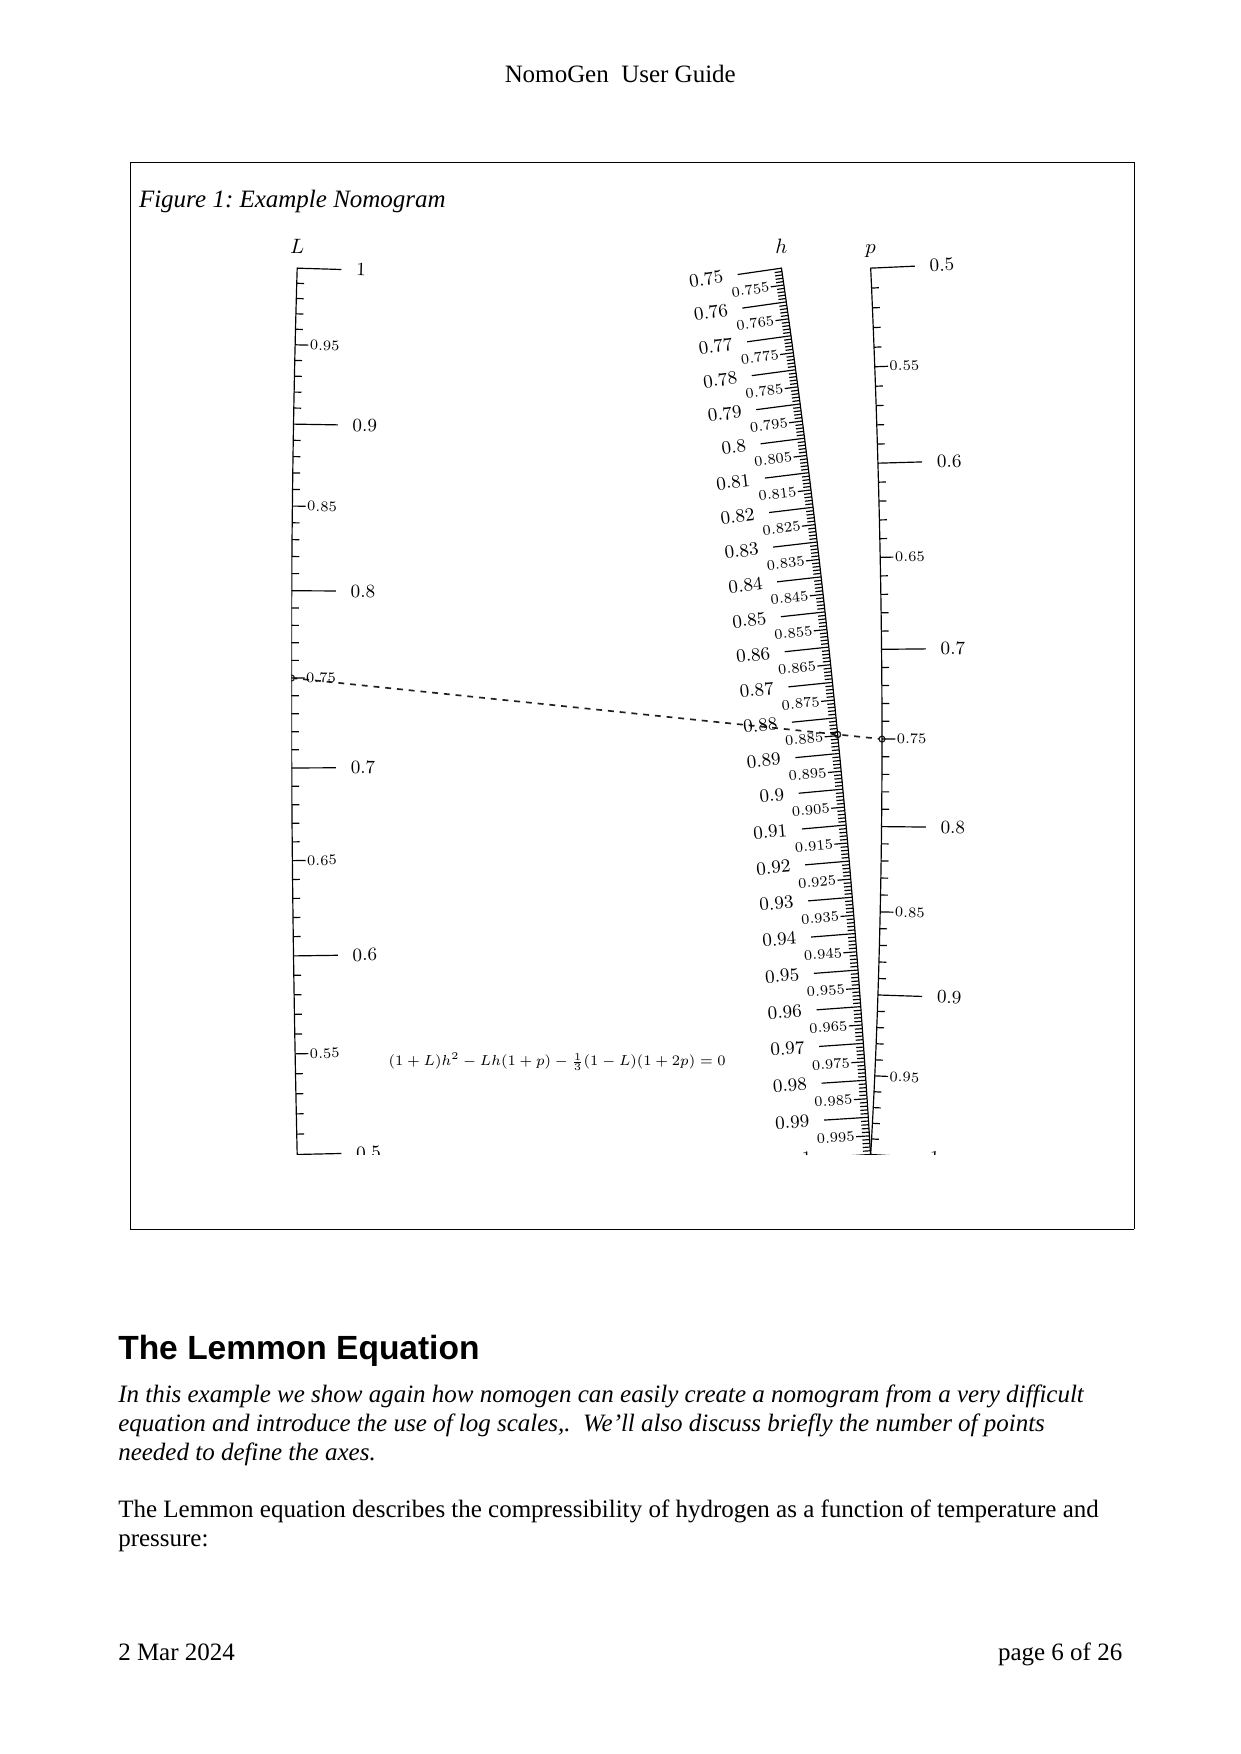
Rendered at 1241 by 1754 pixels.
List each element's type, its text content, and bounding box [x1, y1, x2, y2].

text In this example we show again how nomogen can easily create a nomogram from a very difficult equation and introduce the use of log scales,. We’ll also discuss briefly the number of points needed to define the axes. [118, 1379, 1122, 1466]
subtitle The Lemmon Equation [118, 1328, 1122, 1367]
text Figure 1: Example Nomogram [139, 184, 1125, 212]
text The Lemmon equation describes the compressibility of hydrogen as a function of temperature and pressure: [118, 1494, 1122, 1552]
